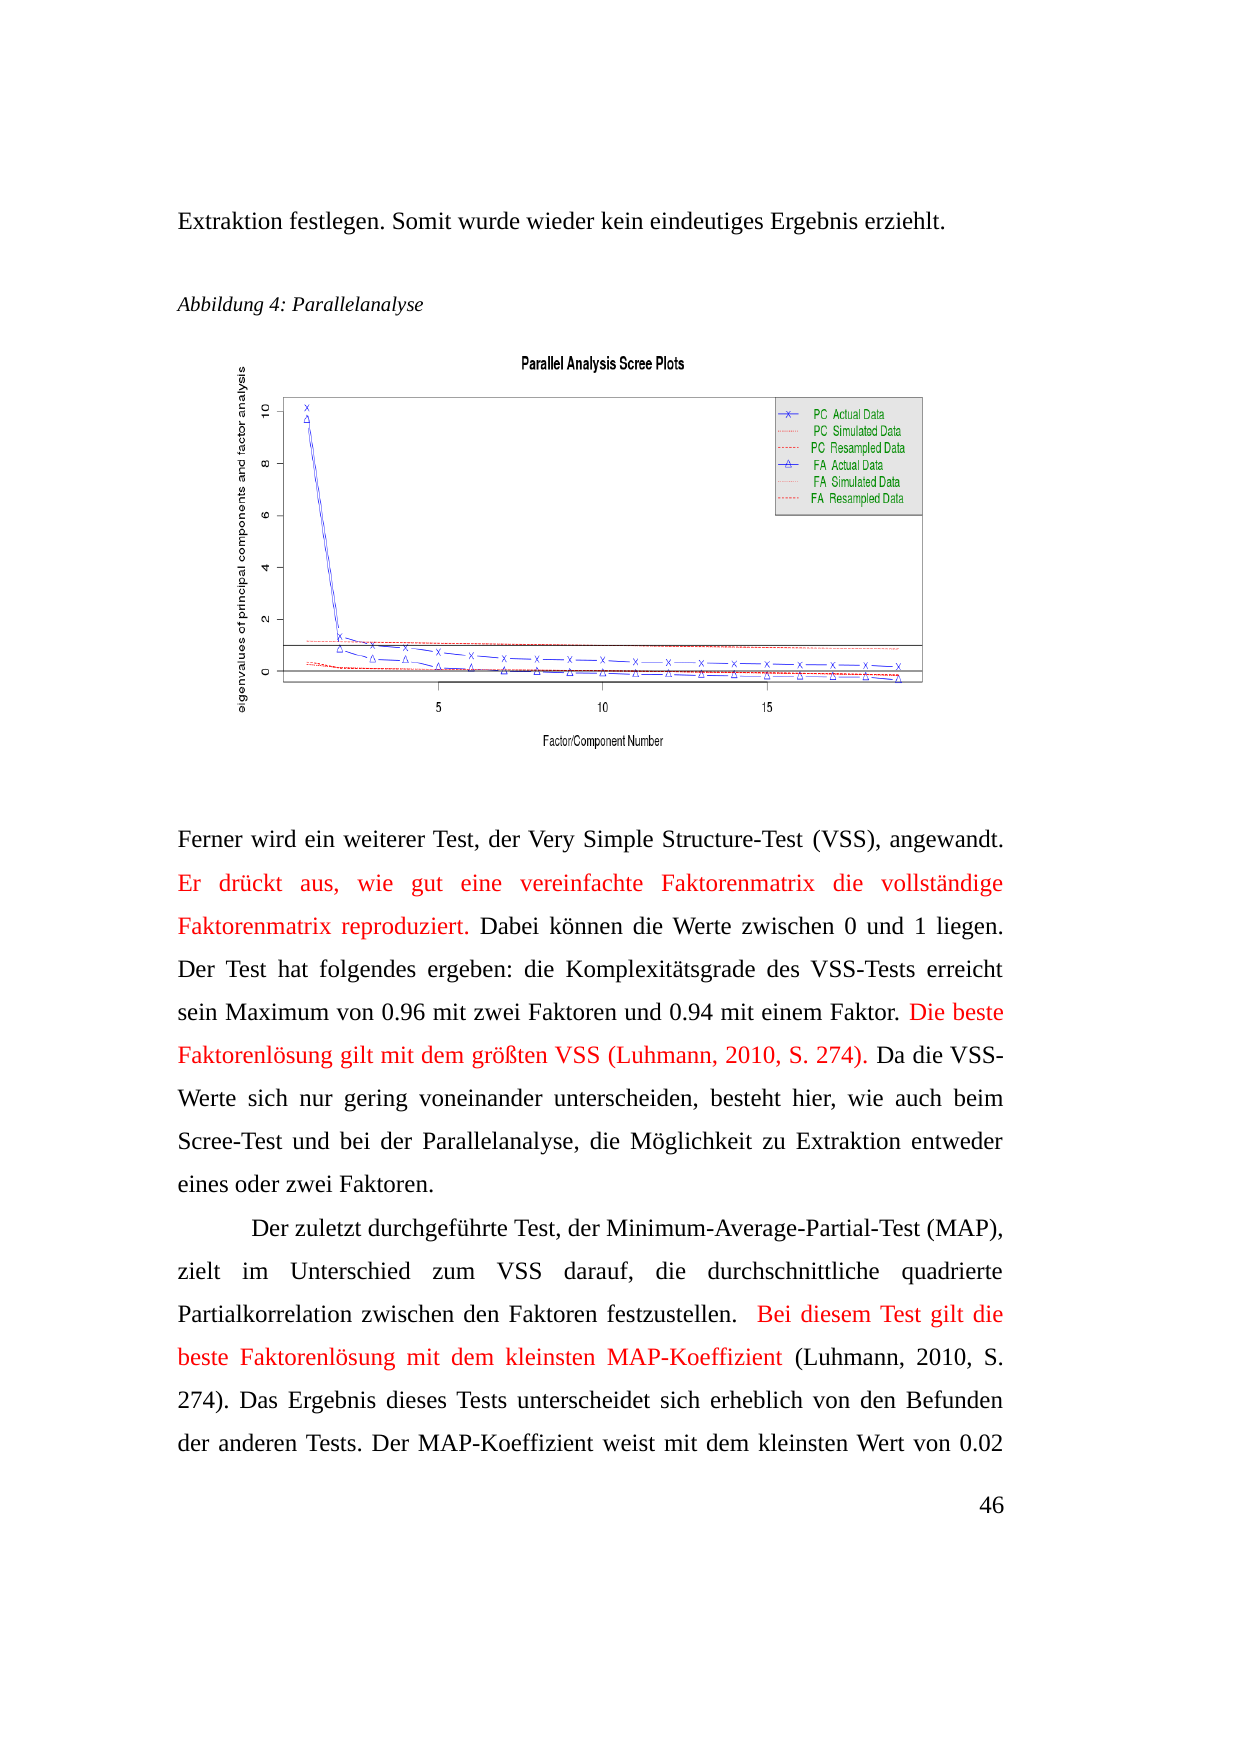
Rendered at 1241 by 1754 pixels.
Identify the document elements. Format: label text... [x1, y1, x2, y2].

picture [234, 328, 947, 767]
text Ferner wird ein weiterer Test, der Very Simple Structure-Test (VSS), angewandt. Er drückt aus, wie gut eine vereinfachte Faktorenmatrix die vollständige Faktorenmatrix reproduziert. Dabei können die Werte zwischen 0 und 1 liegen. Der Test hat folgendes ergeben: die Komplexitätsgrade des VSS-Tests erreicht sein Maximum von 0.96 mit zwei Faktoren und 0.94 mit einem Faktor. Die beste Faktorenlösung gilt mit dem größten VSS (Luhmann, 2010, S. 274). Da die VSS-Werte sich nur gering voneinander unterscheiden, besteht hier, wie auch beim Scree-Test und bei der Parallelanalyse, die Möglichkeit zu Extraktion entweder eines oder zwei Faktoren. [177, 824, 1004, 1198]
text Extraktion festlegen. Somit wurde wieder kein eindeutiges Ergebnis erziehlt. [177, 206, 1004, 235]
text Der zuletzt durchgeführte Test, der Minimum-Average-Partial-Test (MAP), zielt im Unterschied zum VSS darauf, die durchschnittliche quadrierte Partialkorrelation zwischen den Faktoren festzustellen. Bei diesem Test gilt die beste Faktorenlösung mit dem kleinsten MAP-Koeffizient (Luhmann, 2010, S. 274). Das Ergebnis dieses Tests unterscheidet sich erheblich von den Befunden der anderen Tests. Der MAP-Koeffizient weist mit dem kleinsten Wert von 0.02 [177, 1213, 1004, 1457]
text Abbildung 4: Parallelanalyse [177, 292, 1004, 316]
